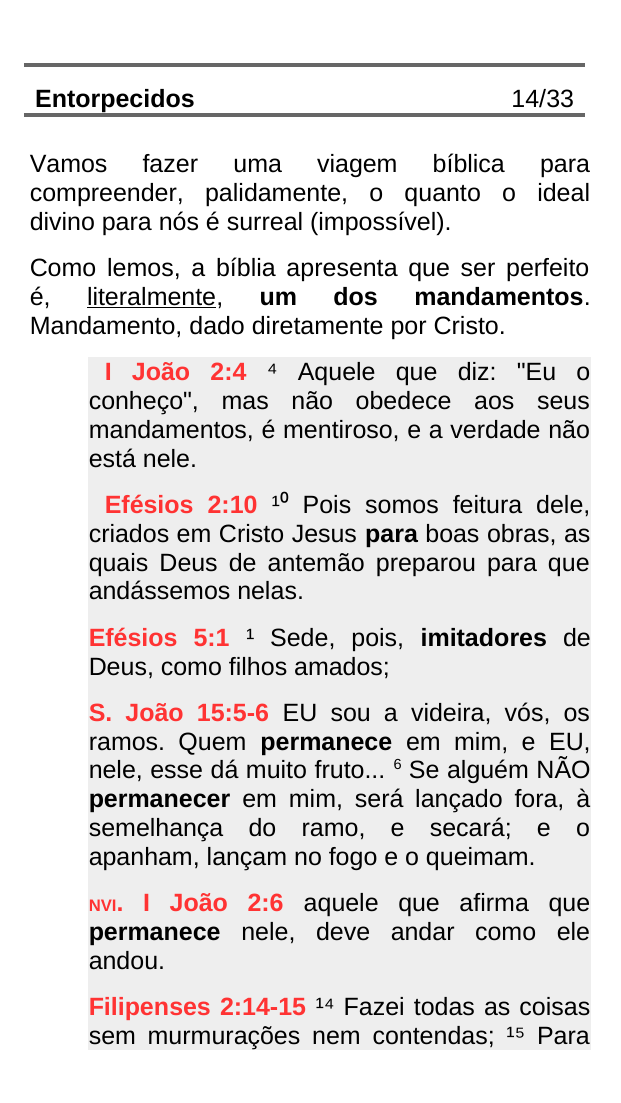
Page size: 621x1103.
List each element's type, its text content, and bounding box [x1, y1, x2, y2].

list Filipenses 2:14-15 ¹⁴ Fazei todas as coisas sem murmurações nem contendas; ¹⁵ Para [88, 992, 591, 1050]
list I João 2:4 ⁴ Aquele que diz: "Eu o conheço", mas não obedece aos seus mandamentos, é mentiroso, e a verdade não está nele. [88, 357, 591, 472]
text Vamos fazer uma viagem bíblica para compreender, palidamente, o quanto o ideal divino para nós é surreal (impossível). [29, 149, 591, 236]
list S. João 15:5-6 EU sou a videira, vós, os ramos. Quem permanece em mim, e EU, nele, esse dá muito fruto... 6 Se alguém NÃO permanecer em mim, será lançado fora, à semelhança do ramo, e secará; e o apanham, lançam no fogo e o queimam. [88, 698, 591, 871]
text Como lemos, a bíblia apresenta que ser perfeito é, literalmente, um dos mandamentos. Mandamento, dado diretamente por Cristo. [29, 253, 591, 340]
list NVI. I João 2:6 aquele que afirma que permanece nele, deve andar como ele andou. [88, 888, 591, 974]
list Efésios 5:1 ¹ Sede, pois, imitadores de Deus, como filhos amados; [88, 623, 591, 680]
list Efésios 2:10 ¹⁰ Pois somos feitura dele, criados em Cristo Jesus para boas obras, as quais Deus de antemão preparou para que andássemos nelas. [88, 490, 591, 605]
